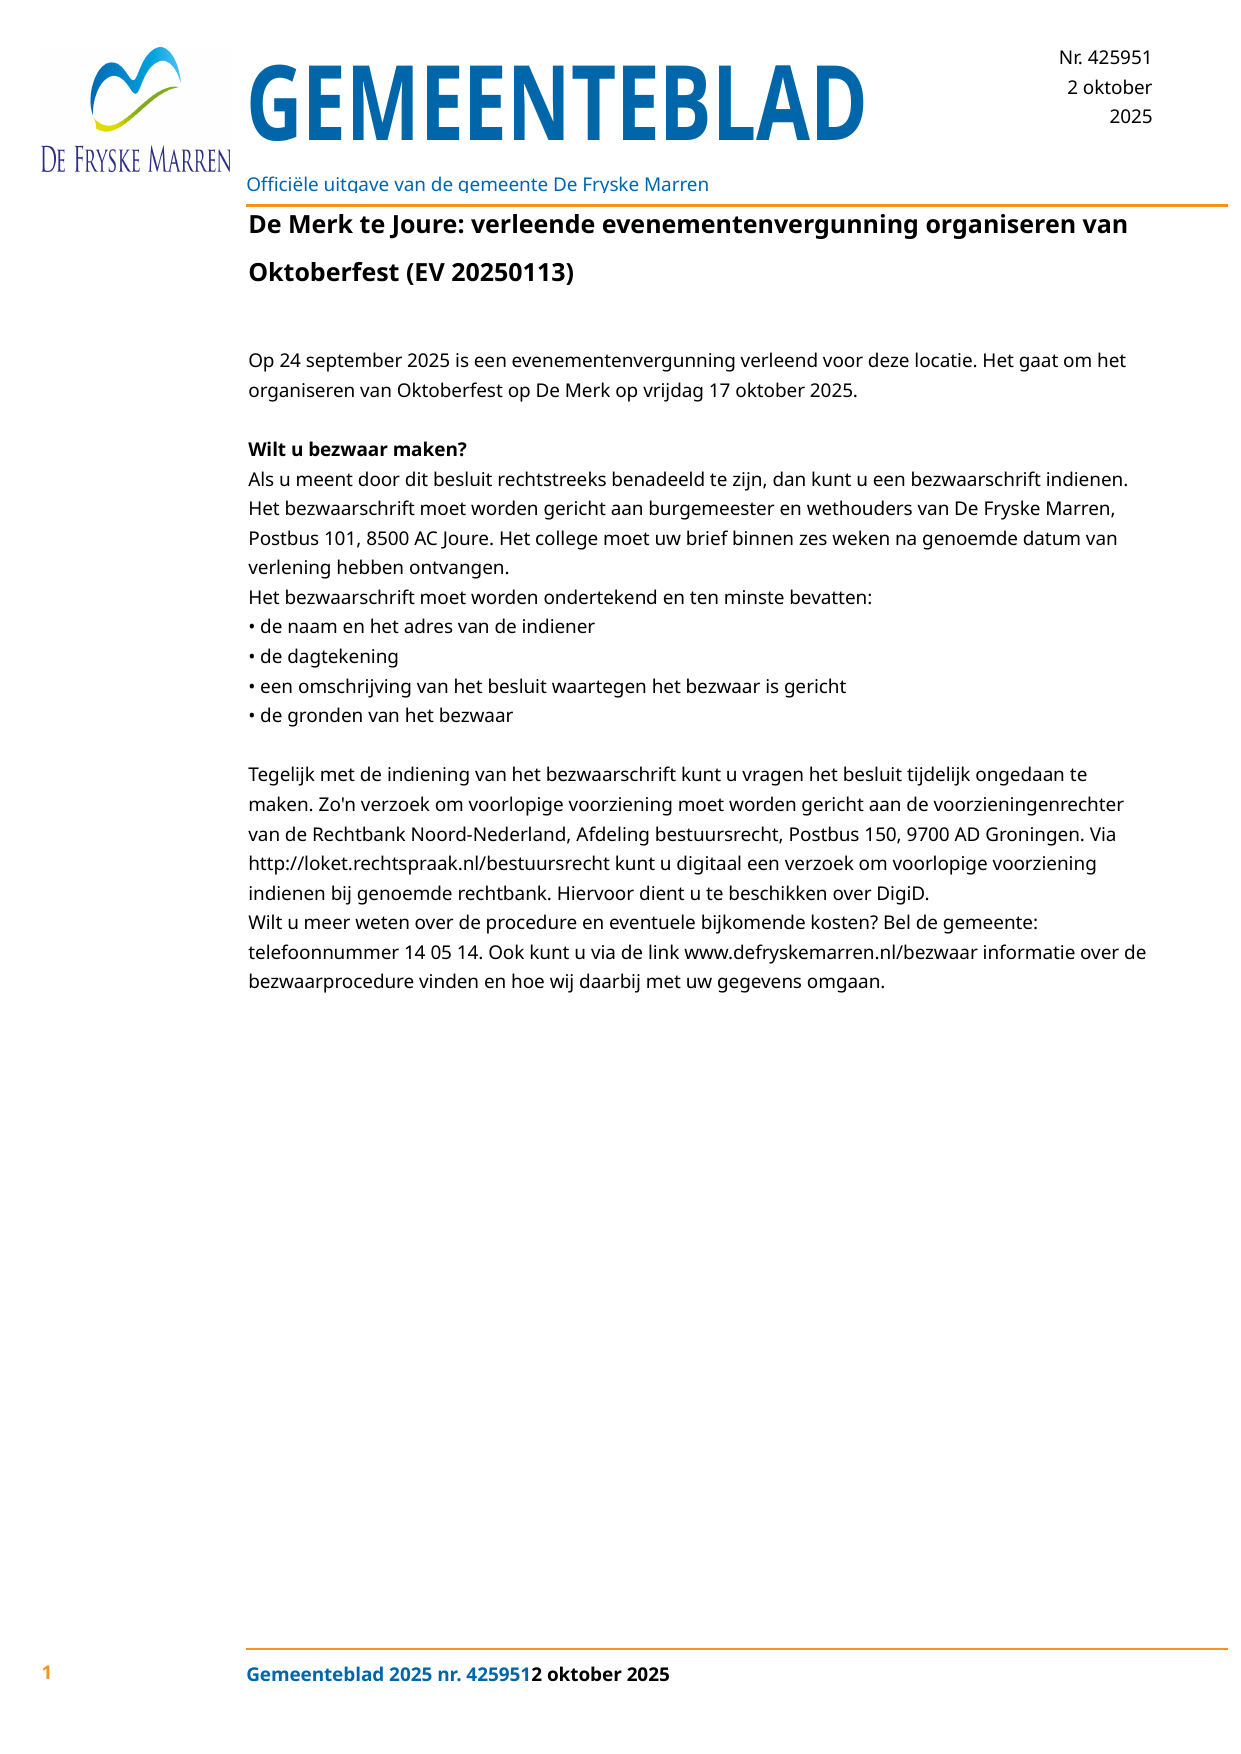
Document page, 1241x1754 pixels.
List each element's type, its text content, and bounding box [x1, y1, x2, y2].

text • de gronden van het bezwaar [248, 702, 1152, 728]
text Het bezwaarschrift moet worden ondertekend en ten minste bevatten: [248, 584, 1152, 610]
text Wilt u bezwaar maken? [248, 436, 1152, 462]
text Als u meent door dit besluit rechtstreeks benadeeld te zijn, dan kunt u een bezwaarschrift indienen. Het bezwaarschrift moet worden gericht aan burgemeester en wethouders van De Fryske Marren, Postbus 101, 8500 AC Joure. Het college moet uw brief binnen zes weken na genoemde datum van verlening hebben ontvangen. [248, 466, 1152, 580]
text Tegelijk met de indiening van het bezwaarschrift kunt u vragen het besluit tijdelijk ongedaan te maken. Zo'n verzoek om voorlopige voorziening moet worden gericht aan de voorzieningenrechter van de Rechtbank Noord-Nederland, Afdeling bestuursrecht, Postbus 150, 9700 AD Groningen. Via http://loket.rechtspraak.nl/bestuursrecht kunt u digitaal een verzoek om voorlopige voorziening indienen bij genoemde rechtbank. Hiervoor dient u te beschikken over DigiD. [248, 762, 1152, 906]
text • de dagtekening [248, 643, 1152, 669]
text Wilt u meer weten over de procedure en eventuele bijkomende kosten? Bel de gemeente: telefoonnummer 14 05 14. Ook kunt u via de link www.defryskemarren.nl/bezwaar informatie over de bezwaarprocedure vinden en hoe wij daarbij met uw gegevens omgaan. [248, 909, 1152, 994]
text De Merk te Joure: verleende evenementenvergunning organiseren van Oktoberfest (EV 20250113) [248, 207, 1152, 288]
picture [41, 47, 231, 172]
text • de naam en het adres van de indiener [248, 614, 1152, 639]
text Op 24 september 2025 is een evenementenvergunning verleend voor deze locatie. Het gaat om het organiseren van Oktoberfest op De Merk op vrijdag 17 oktober 2025. [248, 347, 1152, 403]
text • een omschrijving van het besluit waartegen het bezwaar is gericht [248, 673, 1152, 699]
